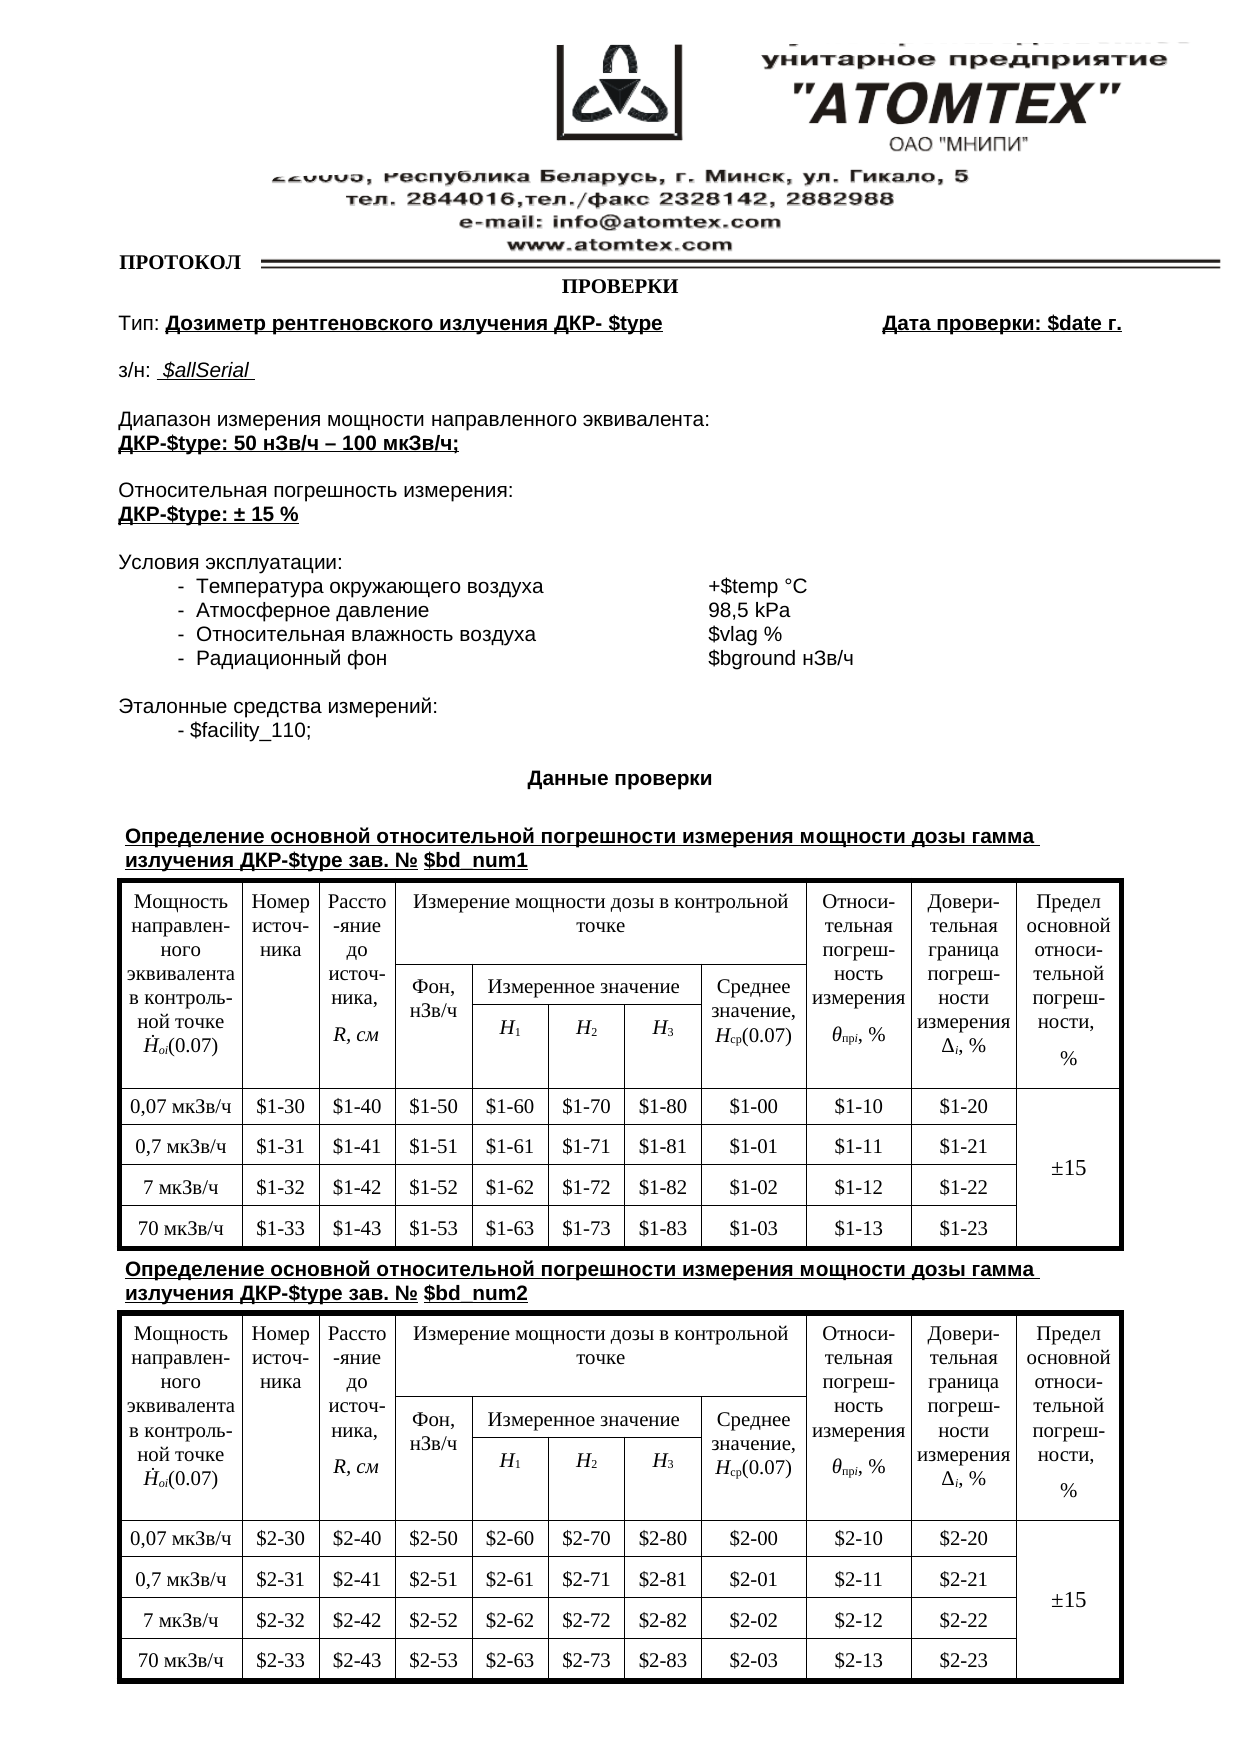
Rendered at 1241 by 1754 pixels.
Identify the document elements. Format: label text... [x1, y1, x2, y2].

table_cell Относи-тельная погреш-ность измерения θпрi, % [807, 1316, 911, 1520]
table_cell $2-21 [912, 1557, 1016, 1597]
table_cell $1-12 [807, 1165, 911, 1205]
table_cell Рассто-яние до источ-ника, R, см [320, 883, 395, 1088]
table_cell $1-80 [625, 1089, 701, 1123]
table_cell $1-70 [549, 1089, 624, 1123]
table_cell Измерение мощности дозы в контрольной точке [396, 883, 806, 963]
table_cell Рассто-яние до источ-ника, R, см [320, 1316, 395, 1520]
table_cell $2-60 [473, 1521, 548, 1556]
text - Относительная влажность воздуха $vlag % [177, 622, 1122, 646]
table_cell $1-02 [702, 1165, 806, 1205]
text ДКР-$type: 50 нЗв/ч – 100 мкЗв/ч; [118, 430, 1122, 454]
table_cell $2-32 [243, 1598, 319, 1637]
table_cell $2-80 [625, 1521, 701, 1556]
table_cell $1-72 [549, 1165, 624, 1205]
table_cell $2-22 [912, 1598, 1016, 1637]
table_cell Фон, нЗв/ч [396, 1397, 472, 1520]
text - Температура окружающего воздуха +$temp °C [177, 574, 1122, 598]
table_cell $1-31 [243, 1125, 319, 1164]
table_cell $1-43 [320, 1206, 395, 1246]
table_cell $1-10 [807, 1089, 911, 1123]
table_cell $2-13 [807, 1639, 911, 1678]
table_cell $1-52 [396, 1165, 472, 1205]
table_cell Предел основной относи-тельной погреш-ности, % [1017, 1316, 1119, 1520]
table_cell Номер источ-ника [243, 883, 319, 1088]
table_cell Довери-тельная граница погреш-ности измерения Δi, % [912, 1316, 1016, 1520]
text - $facility_110; [118, 718, 1122, 742]
table_cell $1-62 [473, 1165, 548, 1205]
table_cell $2-11 [807, 1557, 911, 1597]
table_cell $1-82 [625, 1165, 701, 1205]
table_cell $2-83 [625, 1639, 701, 1678]
table_cell $1-21 [912, 1125, 1016, 1164]
table_cell Измеренное значение [473, 965, 701, 1004]
table_cell $1-71 [549, 1125, 624, 1164]
table_cell $2-53 [396, 1639, 472, 1678]
table_cell $2-62 [473, 1598, 548, 1637]
table_cell $2-02 [702, 1598, 806, 1637]
table_cell $1-30 [243, 1089, 319, 1123]
table_cell Номер источ-ника [243, 1316, 319, 1520]
table_cell 0,7 мкЗв/ч [122, 1125, 242, 1164]
table_cell Относи-тельная погреш-ность измерения θпрi, % [807, 883, 911, 1088]
table_cell $2-23 [912, 1639, 1016, 1678]
table_cell $1-40 [320, 1089, 395, 1123]
table_cell $1-42 [320, 1165, 395, 1205]
table_cell Среднее значение, Hср(0.07) [702, 965, 806, 1088]
table_cell 70 мкЗв/ч [122, 1206, 242, 1246]
table_cell 70 мкЗв/ч [122, 1639, 242, 1678]
table_cell $1-41 [320, 1125, 395, 1164]
table_cell $2-12 [807, 1598, 911, 1637]
table_cell ±15 [1017, 1521, 1119, 1678]
table_cell Среднее значение, Hср(0.07) [702, 1397, 806, 1520]
table_cell $1-50 [396, 1089, 472, 1123]
table_cell $1-23 [912, 1206, 1016, 1246]
text - Атмосферное давление 98,5 kPa [177, 598, 1122, 622]
table_cell H3 [625, 1438, 701, 1520]
table_cell Измеренное значение [473, 1397, 701, 1437]
text Относительная погрешность измерения: [118, 478, 1122, 502]
text з/н: $allSerial [118, 358, 1122, 382]
table_cell Довери-тельная граница погреш-ности измерения Δi, % [912, 883, 1016, 1088]
table_cell $2-73 [549, 1639, 624, 1678]
text ДКР-$type: ± 15 % [118, 502, 1122, 526]
table_cell $2-10 [807, 1521, 911, 1556]
table_cell $1-51 [396, 1125, 472, 1164]
table_cell $1-13 [807, 1206, 911, 1246]
table_header Определение основной относительной погрешности измерения мощности дозы гамма излучения ДКР-$type зав. № $bd_num1 [119, 819, 1121, 878]
table_cell 0,07 мкЗв/ч [122, 1089, 242, 1123]
table_cell Мощность направлен-ного эквивалента в контроль-ной точке Ḣoi(0.07) [122, 883, 242, 1088]
table_cell $2-50 [396, 1521, 472, 1556]
table_cell Фон, нЗв/ч [396, 965, 472, 1088]
table_cell 0,07 мкЗв/ч [122, 1521, 242, 1556]
table_cell $1-03 [702, 1206, 806, 1246]
table_cell Предел основной относи-тельной погреш-ности, % [1017, 883, 1119, 1088]
text ПРОТОКОЛ ПРОВЕРКИ [118, 250, 1122, 298]
table_cell $2-52 [396, 1598, 472, 1637]
table_cell $1-63 [473, 1206, 548, 1246]
table_cell $2-63 [473, 1639, 548, 1678]
table_cell $2-61 [473, 1557, 548, 1597]
table_cell $2-82 [625, 1598, 701, 1637]
table_cell 7 мкЗв/ч [122, 1165, 242, 1205]
table_cell $2-20 [912, 1521, 1016, 1556]
table_cell $2-43 [320, 1639, 395, 1678]
table_cell $1-32 [243, 1165, 319, 1205]
table_cell $2-31 [243, 1557, 319, 1597]
table_cell $1-11 [807, 1125, 911, 1164]
table_cell $2-51 [396, 1557, 472, 1597]
text Условия эксплуатации: [118, 550, 1122, 574]
table_cell ±15 [1017, 1089, 1119, 1246]
table_cell Мощность направлен-ного эквивалента в контроль-ной точке Ḣoi(0.07) [122, 1316, 242, 1520]
table_cell $1-00 [702, 1089, 806, 1123]
table_cell $2-72 [549, 1598, 624, 1637]
table_cell H2 [549, 1438, 624, 1520]
table_cell $2-30 [243, 1521, 319, 1556]
table_cell $1-61 [473, 1125, 548, 1164]
table_cell 7 мкЗв/ч [122, 1598, 242, 1637]
table_cell $1-53 [396, 1206, 472, 1246]
table_cell $1-83 [625, 1206, 701, 1246]
table_cell H2 [549, 1005, 624, 1088]
table_cell $1-60 [473, 1089, 548, 1123]
table_cell $2-00 [702, 1521, 806, 1556]
table_cell $1-33 [243, 1206, 319, 1246]
table_cell H1 [473, 1438, 548, 1520]
table_cell $2-42 [320, 1598, 395, 1637]
table_cell $2-03 [702, 1639, 806, 1678]
table_cell $2-71 [549, 1557, 624, 1597]
table_cell $1-22 [912, 1165, 1016, 1205]
table_cell $2-81 [625, 1557, 701, 1597]
table_cell $2-33 [243, 1639, 319, 1678]
table_cell H3 [625, 1005, 701, 1088]
table_cell $1-81 [625, 1125, 701, 1164]
table_cell $2-70 [549, 1521, 624, 1556]
table_cell $1-20 [912, 1089, 1016, 1123]
table_cell $2-40 [320, 1521, 395, 1556]
text Данные проверки [118, 766, 1122, 790]
table_cell Измерение мощности дозы в контрольной точке [396, 1316, 806, 1396]
text Эталонные средства измерений: [118, 694, 1122, 718]
table_cell $1-73 [549, 1206, 624, 1246]
table_cell H1 [473, 1005, 548, 1088]
text Диапазон измерения мощности направленного эквивалента: [118, 406, 1122, 430]
table_cell $1-01 [702, 1125, 806, 1164]
table_cell $2-01 [702, 1557, 806, 1597]
table_cell $2-41 [320, 1557, 395, 1597]
text - Радиационный фон $bground нЗв/ч [177, 646, 1122, 670]
table_cell 0,7 мкЗв/ч [122, 1557, 242, 1597]
table_header Определение основной относительной погрешности измерения мощности дозы гамма излучения ДКР-$type зав. № $bd_num2 [119, 1251, 1121, 1310]
text Тип: Дозиметр рентгеновского излучения ДКР- $type Дата проверки: $date г. [118, 310, 1122, 334]
